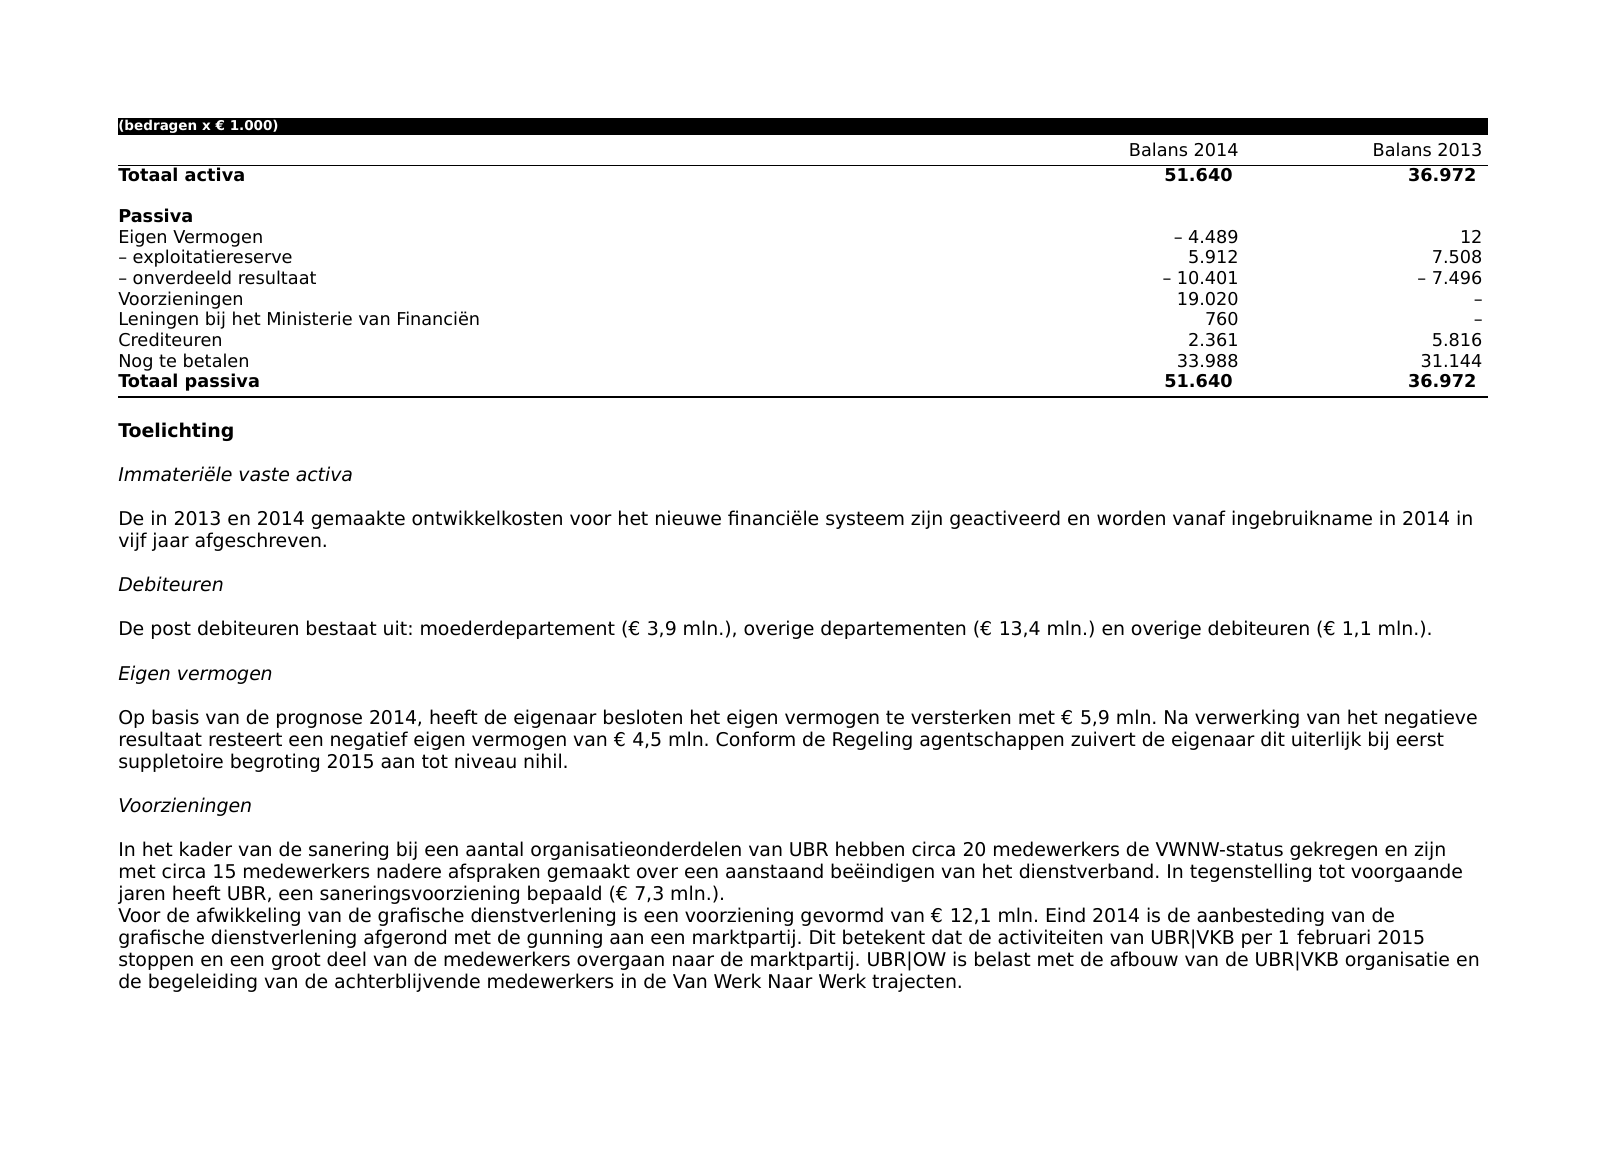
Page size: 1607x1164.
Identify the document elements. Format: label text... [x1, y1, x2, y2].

subtitle Debiteuren [118, 574, 1488, 596]
table_cell 51.640 [1001, 166, 1244, 186]
table_cell Totaal activa [118, 166, 1001, 186]
subtitle Eigen vermogen [118, 662, 1488, 684]
table_cell 5.912 [1001, 248, 1244, 268]
table_cell 36.972 [1245, 371, 1488, 396]
text In het kader van de sanering bij een aantal organisatieonderdelen van UBR hebben circa 20 medewerkers de VWNW-status gekregen en zijn met circa 15 medewerkers nadere afspraken gemaakt over een aanstaand beëindigen van het dienstverband. In tegenstelling tot voorgaande jaren heeft UBR, een saneringsvoorziening bepaald (€ 7,3 mln.). [118, 839, 1488, 905]
table_cell – exploitatiereserve [118, 248, 1001, 268]
table_cell Leningen bij het Ministerie van Financiën [118, 309, 1001, 330]
table_cell 12 [1245, 227, 1488, 247]
subtitle Voorzieningen [118, 795, 1488, 817]
table_cell Eigen Vermogen [118, 227, 1001, 247]
table_cell [1001, 186, 1244, 206]
text De post debiteuren bestaat uit: moederdepartement (€ 3,9 mln.), overige departementen (€ 13,4 mln.) en overige debiteuren (€ 1,1 mln.). [118, 618, 1488, 640]
table_cell [118, 135, 1001, 165]
table_cell [1245, 186, 1488, 206]
table_header (bedragen x € 1.000) [118, 118, 1488, 134]
table_cell 36.972 [1245, 166, 1488, 186]
table_cell 51.640 [1001, 371, 1244, 396]
table_cell – 10.401 [1001, 268, 1244, 289]
table_cell – [1245, 309, 1488, 330]
table_cell – [1245, 289, 1488, 309]
table_cell Passiva [118, 206, 1001, 227]
subtitle Toelichting [118, 420, 1488, 442]
table_cell [1245, 206, 1488, 227]
table_cell Nog te betalen [118, 351, 1001, 371]
table_cell – onverdeeld resultaat [118, 268, 1001, 289]
table_cell Balans 2014 [1001, 135, 1244, 165]
table_cell Crediteuren [118, 330, 1001, 351]
table_cell Voorzieningen [118, 289, 1001, 309]
table_cell 31.144 [1245, 351, 1488, 371]
text Voor de afwikkeling van de grafische dienstverlening is een voorziening gevormd van € 12,1 mln. Eind 2014 is de aanbesteding van de grafische dienstverlening afgerond met de gunning aan een marktpartij. Dit betekent dat de activiteiten van UBR|VKB per 1 februari 2015 stoppen en een groot deel van de medewerkers overgaan naar de marktpartij. UBR|OW is belast met de afbouw van de UBR|VKB organisatie en de begeleiding van de achterblijvende medewerkers in de Van Werk Naar Werk trajecten. [118, 905, 1488, 993]
table_cell – 7.496 [1245, 268, 1488, 289]
table_cell 2.361 [1001, 330, 1244, 351]
table_cell Balans 2013 [1245, 135, 1488, 165]
table_cell 7.508 [1245, 248, 1488, 268]
table_cell – 4.489 [1001, 227, 1244, 247]
text De in 2013 en 2014 gemaakte ontwikkelkosten voor het nieuwe financiële systeem zijn geactiveerd en worden vanaf ingebruikname in 2014 in vijf jaar afgeschreven. [118, 508, 1488, 552]
table_cell 760 [1001, 309, 1244, 330]
table_cell 33.988 [1001, 351, 1244, 371]
table_cell [118, 186, 1001, 206]
table_cell [1001, 206, 1244, 227]
text Op basis van de prognose 2014, heeft de eigenaar besloten het eigen vermogen te versterken met € 5,9 mln. Na verwerking van het negatieve resultaat resteert een negatief eigen vermogen van € 4,5 mln. Conform de Regeling agentschappen zuivert de eigenaar dit uiterlijk bij eerst suppletoire begroting 2015 aan tot niveau nihil. [118, 707, 1488, 773]
subtitle Immateriële vaste activa [118, 464, 1488, 486]
table_cell 5.816 [1245, 330, 1488, 351]
table_cell Totaal passiva [118, 371, 1001, 396]
table_cell 19.020 [1001, 289, 1244, 309]
